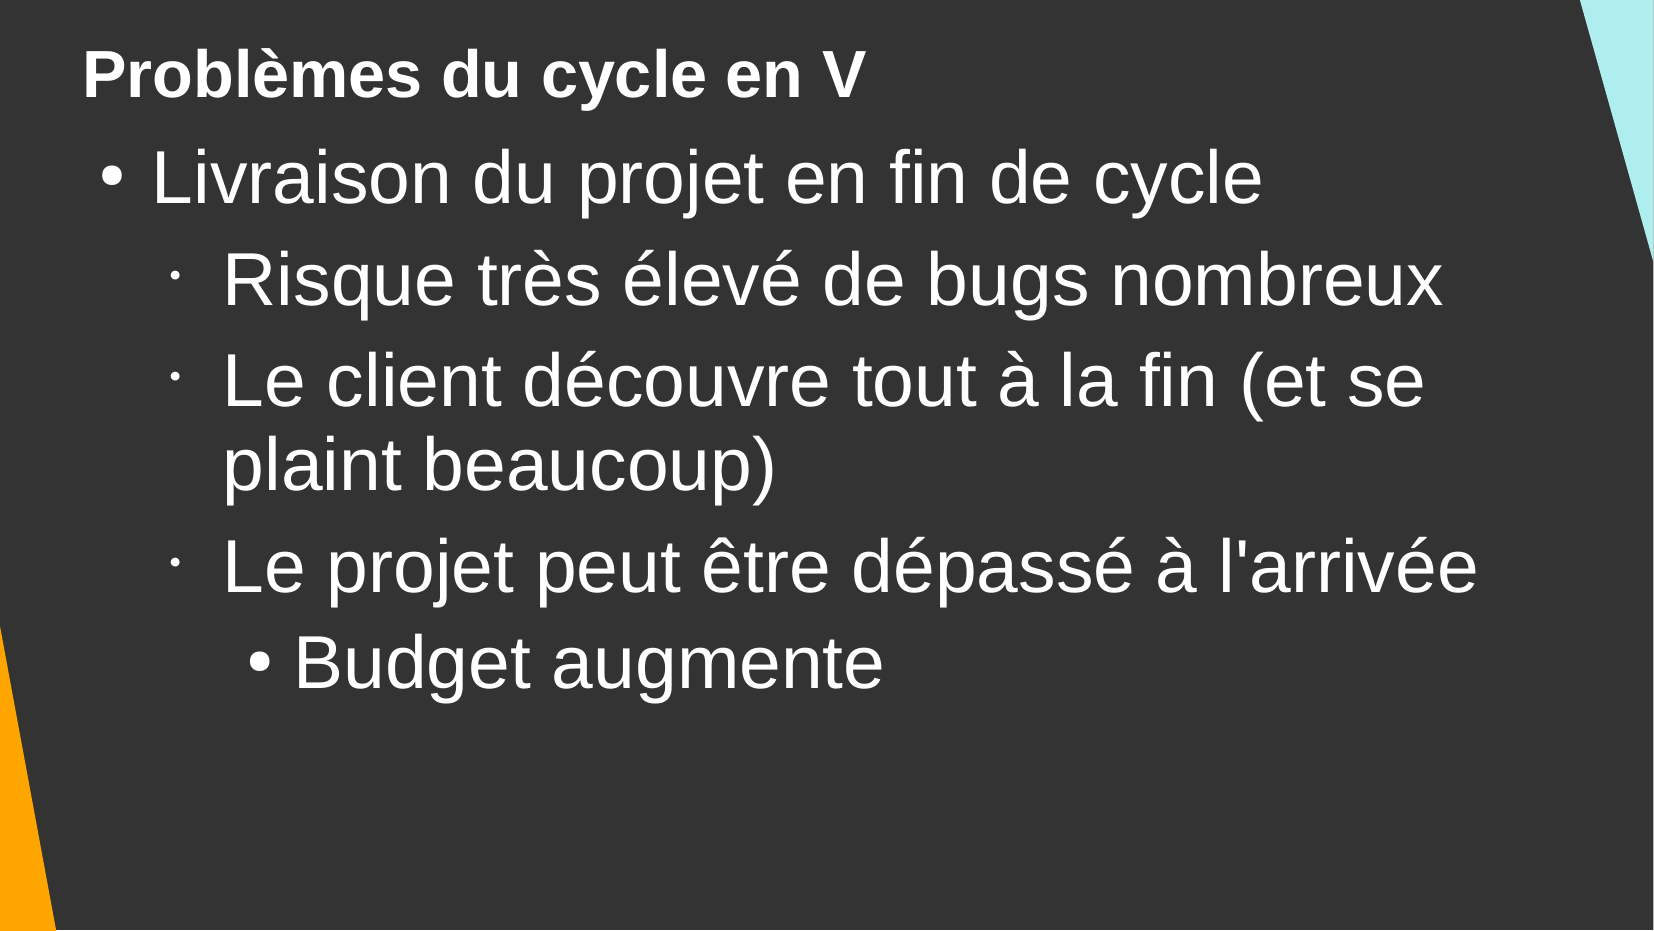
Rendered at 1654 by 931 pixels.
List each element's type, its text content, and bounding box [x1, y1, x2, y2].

title Problèmes du cycle en V [82, 37, 1571, 122]
text_box [1579, 0, 1654, 265]
text_box [0, 626, 57, 931]
list Livraison du projet en fin de cycle Risque très élevé de bugs nombreux Le client découvre tout à la fin (et se plaint beaucoup) Le projet peut être dépassé à l'arrivée Budget augmente [80, 135, 1620, 777]
